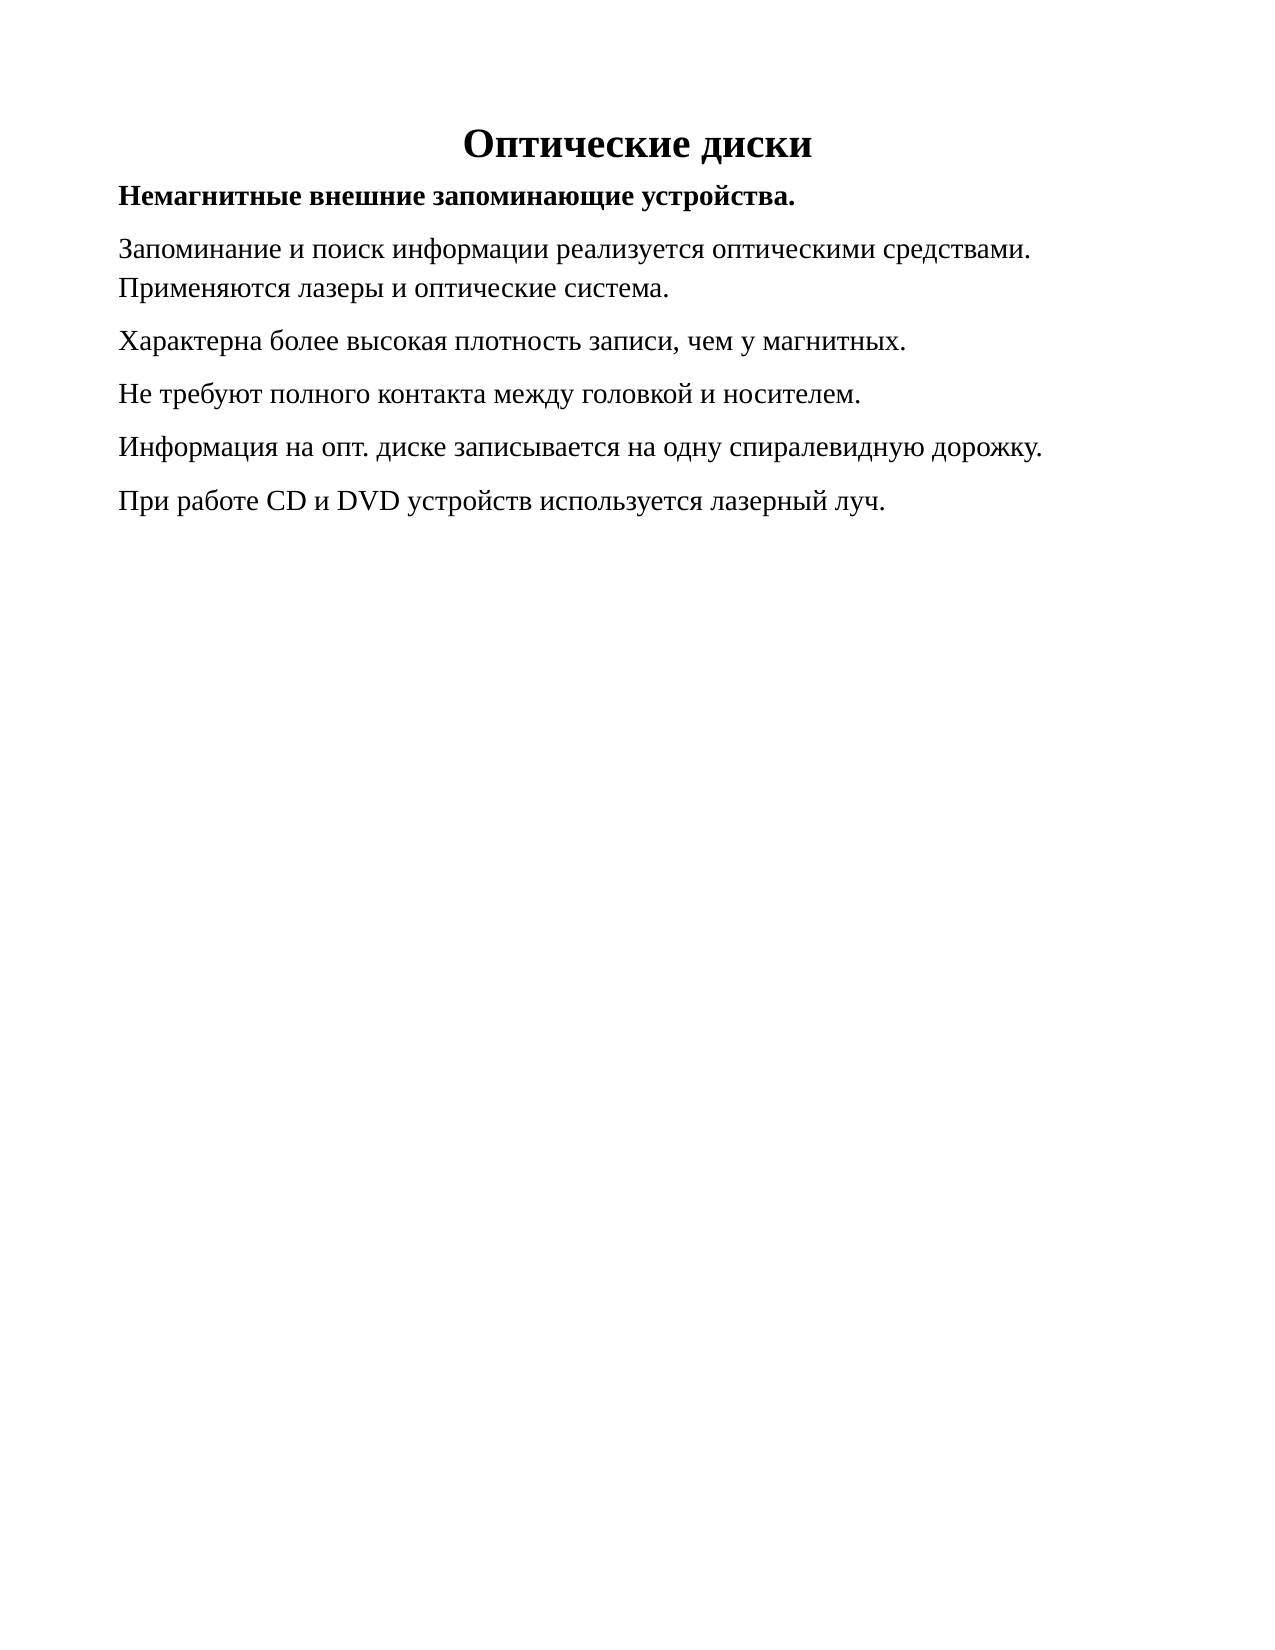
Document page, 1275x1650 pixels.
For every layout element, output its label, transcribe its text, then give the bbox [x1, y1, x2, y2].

text Характерна более высокая плотность записи, чем у магнитных. [118, 323, 1157, 357]
text Немагнитные внешние запоминающие устройства. [118, 178, 1157, 212]
text При работе CD и DVD устройств используется лазерный луч. [118, 483, 1157, 516]
text Запоминание и поиск информации реализуется оптическими средствами. Применяются лазеры и оптические система. [118, 232, 1157, 304]
subtitle Оптические диски [118, 118, 1157, 166]
text Информация на опт. диске записывается на одну спиралевидную дорожку. [118, 429, 1157, 463]
text Не требуют полного контакта между головкой и носителем. [118, 376, 1157, 410]
